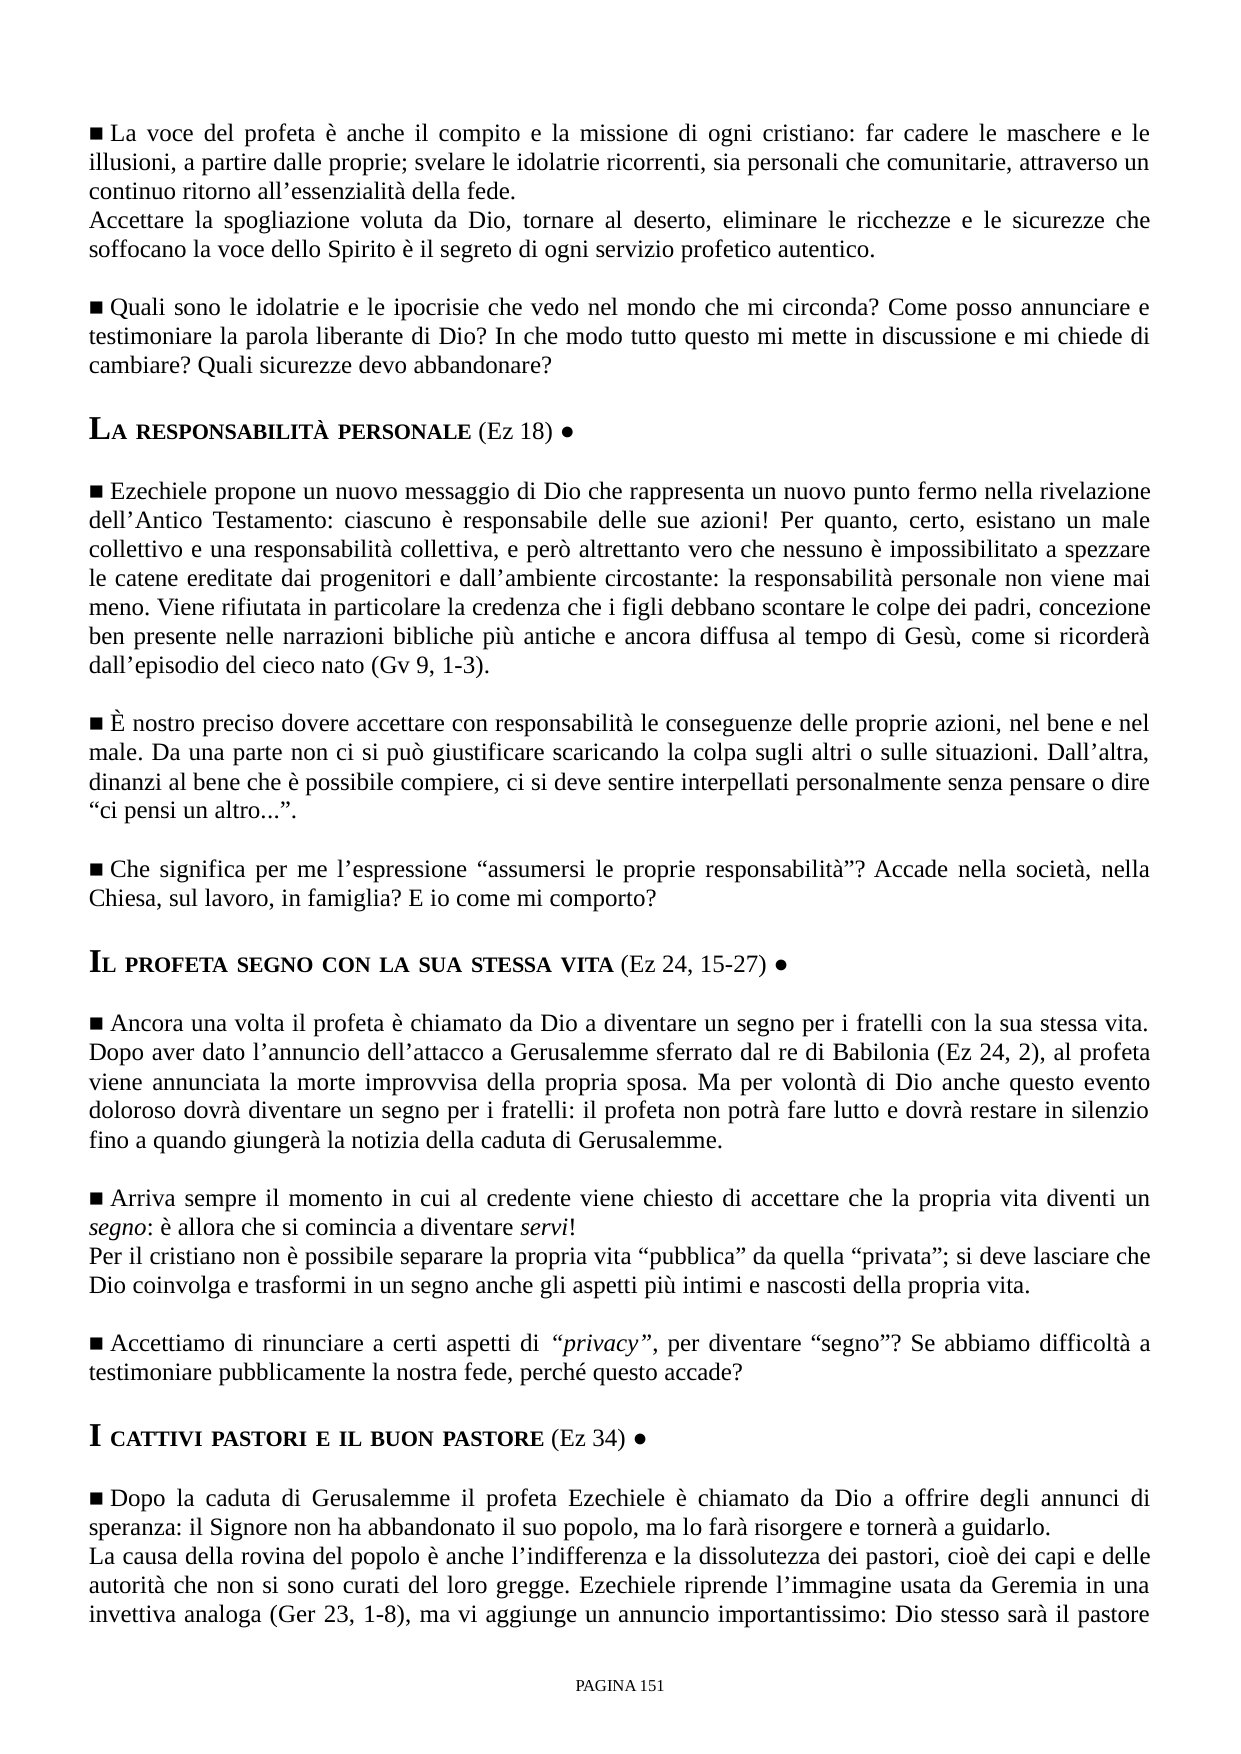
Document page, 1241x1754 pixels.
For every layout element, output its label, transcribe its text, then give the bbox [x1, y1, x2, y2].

text Accettare la spogliazione voluta da Dio, tornare al deserto, eliminare le ricchezze e le sicurezze che soffocano la voce dello Spirito è il segreto di ogni servizio profetico autentico. [88, 205, 1152, 263]
text ■ Arriva sempre il momento in cui al credente viene chiesto di accettare che la propria vita diventi un segno: è allora che si comincia a diventare servi! [88, 1183, 1152, 1241]
text Il profeta segno con la sua stessa vita (Ez 24, 15-27) ● [88, 941, 1152, 979]
text ■ Accettiamo di rinunciare a certi aspetti di “privacy”, per diventare “segno”? Se abbiamo difficoltà a testimoniare pubblicamente la nostra fede, perché questo accade? [88, 1328, 1152, 1386]
text ■ Dopo la caduta di Gerusalemme il profeta Ezechiele è chiamato da Dio a offrire degli annunci di speranza: il Signore non ha abbandonato il suo popolo, ma lo farà risorgere e tornerà a guidarlo. [88, 1483, 1152, 1541]
text ■ La voce del profeta è anche il compito e la missione di ogni cristiano: far cadere le maschere e le illusioni, a partire dalle proprie; svelare le idolatrie ricorrenti, sia personali che comunitarie, attraverso un continuo ritorno all’essenzialità della fede. [88, 118, 1152, 205]
text ■ È nostro preciso dovere accettare con responsabilità le conseguenze delle proprie azioni, nel bene e nel male. Da una parte non ci si può giustificare scaricando la colpa sugli altri o sulle situazioni. Dall’altra, dinanzi al bene che è possibile compiere, ci si deve sentire interpellati personalmente senza pensare o dire “ci pensi un altro...”. [88, 708, 1152, 824]
text ■ Quali sono le idolatrie e le ipocrisie che vedo nel mondo che mi circonda? Come posso annunciare e testimoniare la parola liberante di Dio? In che modo tutto questo mi mette in discussione e mi chiede di cambiare? Quali sicurezze devo abbandonare? [88, 292, 1152, 379]
text La causa della rovina del popolo è anche l’indifferenza e la dissolutezza dei pastori, cioè dei capi e delle autorità che non si sono curati del loro gregge. Ezechiele riprende l’immagine usata da Geremia in una invettiva analoga (Ger 23, 1-8), ma vi aggiunge un annuncio importantissimo: Dio stesso sarà il pastore [88, 1541, 1152, 1628]
text ■ Che significa per me l’espressione “assumersi le proprie responsabilità”? Accade nella società, nella Chiesa, sul lavoro, in famiglia? E io come mi comporto? [88, 853, 1152, 912]
text I cattivi pastori e il buon pastore (Ez 34) ● [88, 1415, 1152, 1453]
text Per il cristiano non è possibile separare la propria vita “pubblica” da quella “privata”; si deve lasciare che Dio coinvolga e trasformi in un segno anche gli aspetti più intimi e nascosti della propria vita. [88, 1241, 1152, 1299]
text La responsabilità personale (Ez 18) ● [88, 408, 1152, 447]
text ■ Ezechiele propone un nuovo messaggio di Dio che rappresenta un nuovo punto fermo nella rivelazione dell’Antico Testamento: ciascuno è responsabile delle sue azioni! Per quanto, certo, esistano un male collettivo e una responsabilità collettiva, e però altrettanto vero che nessuno è impossibilitato a spezzare le catene ereditate dai progenitori e dall’ambiente circostante: la responsabilità personale non viene mai meno. Viene rifiutata in particolare la credenza che i figli debbano scontare le colpe dei padri, concezione ben presente nelle narrazioni bibliche più antiche e ancora diffusa al tempo di Gesù, come si ricorderà dall’episodio del cieco nato (Gv 9, 1-3). [88, 476, 1152, 679]
text ■ Ancora una volta il profeta è chiamato da Dio a diventare un segno per i fratelli con la sua stessa vita. Dopo aver dato l’annuncio dell’attacco a Gerusalemme sferrato dal re di Babilonia (Ez 24, 2), al profeta viene annunciata la morte improvvisa della propria sposa. Ma per volontà di Dio anche questo evento doloroso dovrà diventare un segno per i fratelli: il profeta non potrà fare lutto e dovrà restare in silenzio fino a quando giungerà la notizia della caduta di Gerusalemme. [88, 1008, 1152, 1153]
